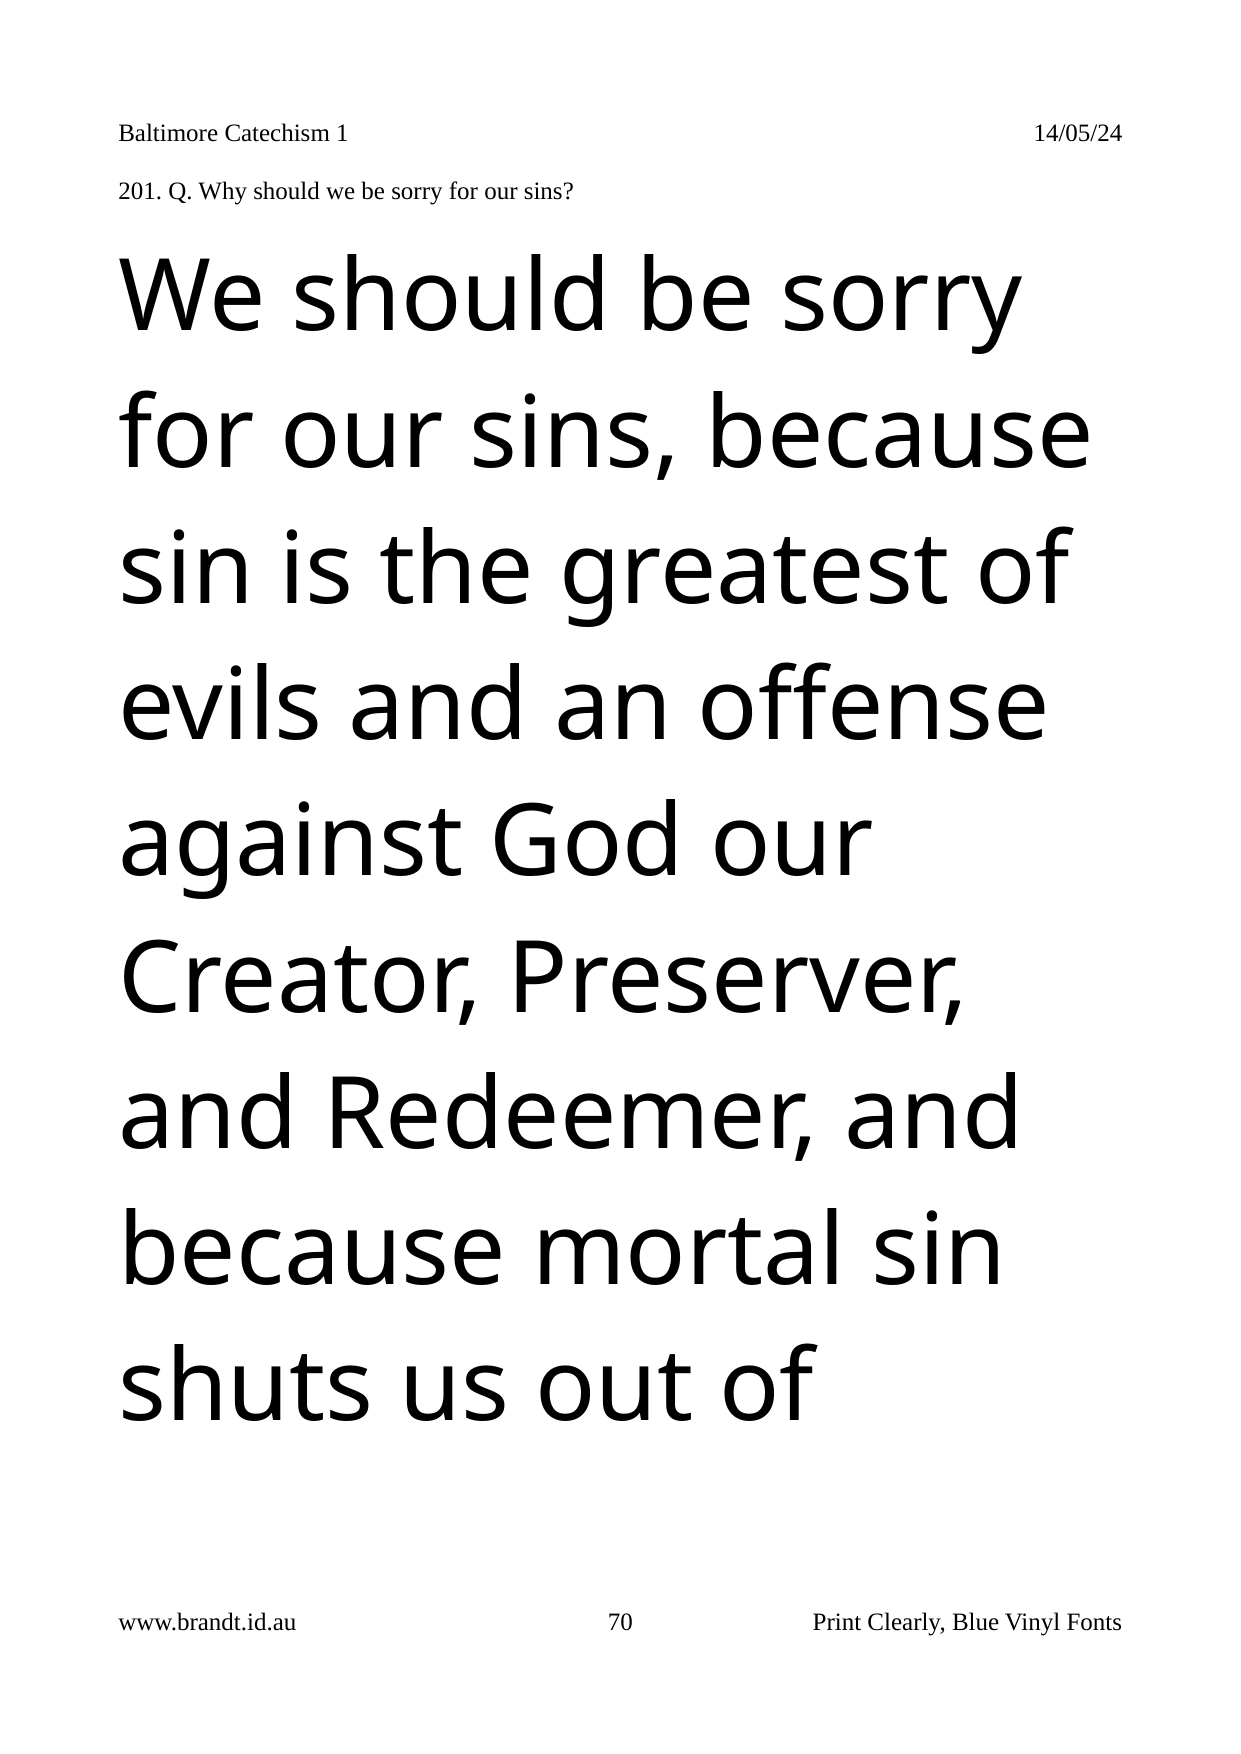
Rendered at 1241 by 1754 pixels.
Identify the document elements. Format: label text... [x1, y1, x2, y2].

text We should be sorry for our sins, because sin is the greatest of evils and an offense against God our Creator, Preserver, and Redeemer, and because mortal sin shuts us out of [118, 224, 1122, 1450]
text 201. Q. Why should we be sorry for our sins? [118, 176, 1122, 205]
